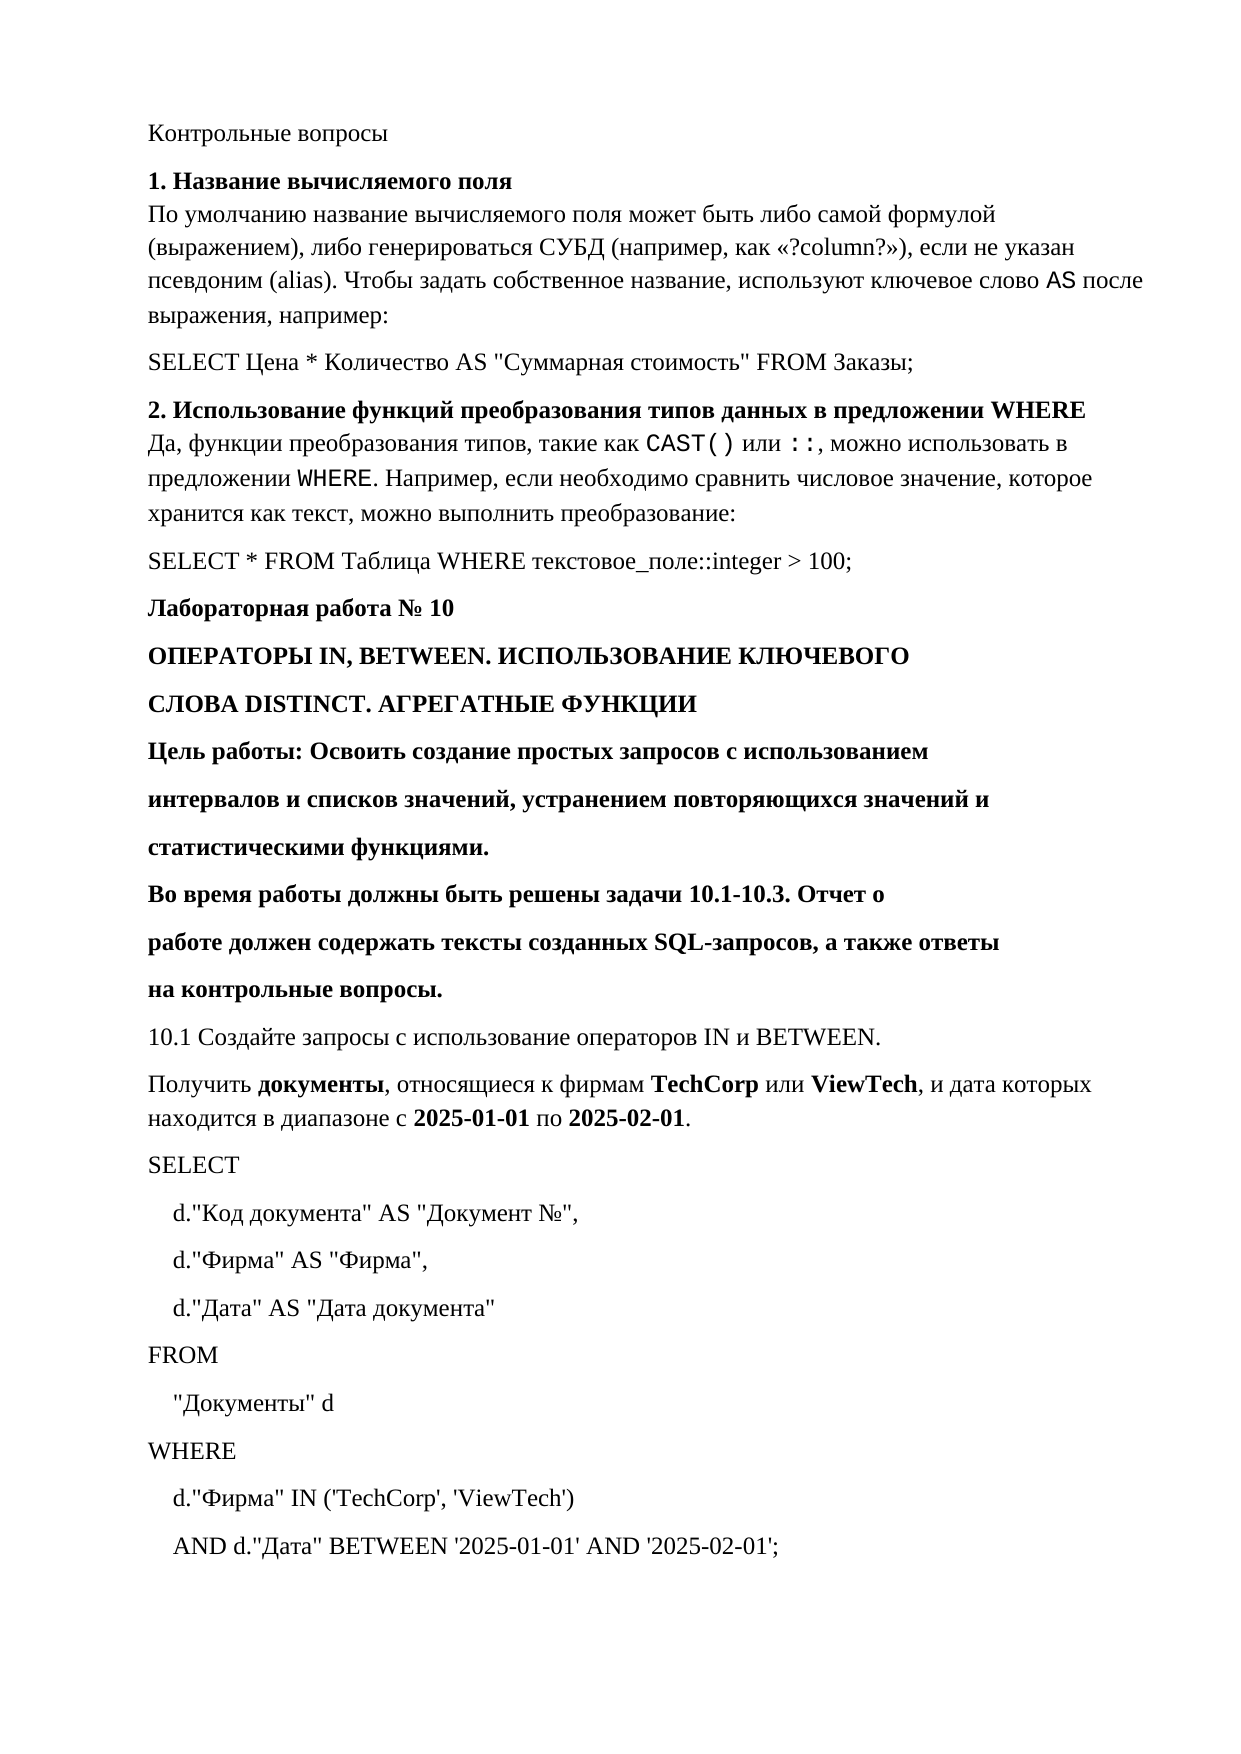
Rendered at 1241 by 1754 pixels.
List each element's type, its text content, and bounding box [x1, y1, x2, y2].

text Получить документы, относящиеся к фирмам TechCorp или ViewTech, и дата которых находится в диапазоне с 2025-01-01 по 2025-02-01. [148, 1069, 1152, 1131]
text Контрольные вопросы [148, 118, 1152, 147]
text d."Дата" AS "Дата документа" [148, 1293, 1152, 1322]
text 10.1 Создайте запросы с использование операторов IN и BETWEEN. [148, 1022, 1152, 1051]
text Цель работы: Освоить создание простых запросов с использованием [148, 736, 1152, 765]
text статистическими функциями. [148, 832, 1152, 860]
text "Документы" d [148, 1388, 1152, 1417]
text FROM [148, 1341, 1152, 1369]
text d."Код документа" AS "Документ №", [148, 1198, 1152, 1227]
text SELECT * FROM Таблица WHERE текстовое_поле::integer > 100; [148, 546, 1152, 575]
text SELECT [148, 1150, 1152, 1179]
text SELECT Цена * Количество AS "Суммарная стоимость" FROM Заказы; [148, 347, 1152, 376]
text интервалов и списков значений, устранением повторяющихся значений и [148, 784, 1152, 813]
text работе должен содержать тексты созданных SQL-запросов, а также ответы [148, 927, 1152, 956]
text 2. Использование функций преобразования типов данных в предложении WHERE Да, функции преобразования типов, такие как CAST() или ::, можно использовать в предложении WHERE. Например, если необходимо сравнить числовое значение, которое хранится как текст, можно выполнить преобразование: [148, 395, 1152, 527]
text 1. Название вычисляемого поля По умолчанию название вычисляемого поля может быть либо самой формулой (выражением), либо генерироваться СУБД (например, как «?column?»), если не указан псевдоним (alias). Чтобы задать собственное название, используют ключевое слово AS после выражения, например: [148, 166, 1152, 329]
text d."Фирма" IN ('TechCorp', 'ViewTech') [148, 1483, 1152, 1512]
text d."Фирма" AS "Фирма", [148, 1245, 1152, 1274]
text Лабораторная работа № 10 [148, 593, 1152, 622]
text ОПЕРАТОРЫ IN, BETWEEN. ИСПОЛЬЗОВАНИЕ КЛЮЧЕВОГО [148, 641, 1152, 670]
text СЛОВА DISTINCT. АГРЕГАТНЫЕ ФУНКЦИИ [148, 689, 1152, 717]
text AND d."Дата" BETWEEN '2025-01-01' AND '2025-02-01'; [148, 1531, 1152, 1560]
text на контрольные вопросы. [148, 974, 1152, 1003]
text Во время работы должны быть решены задачи 10.1-10.3. Отчет о [148, 879, 1152, 908]
text WHERE [148, 1436, 1152, 1464]
